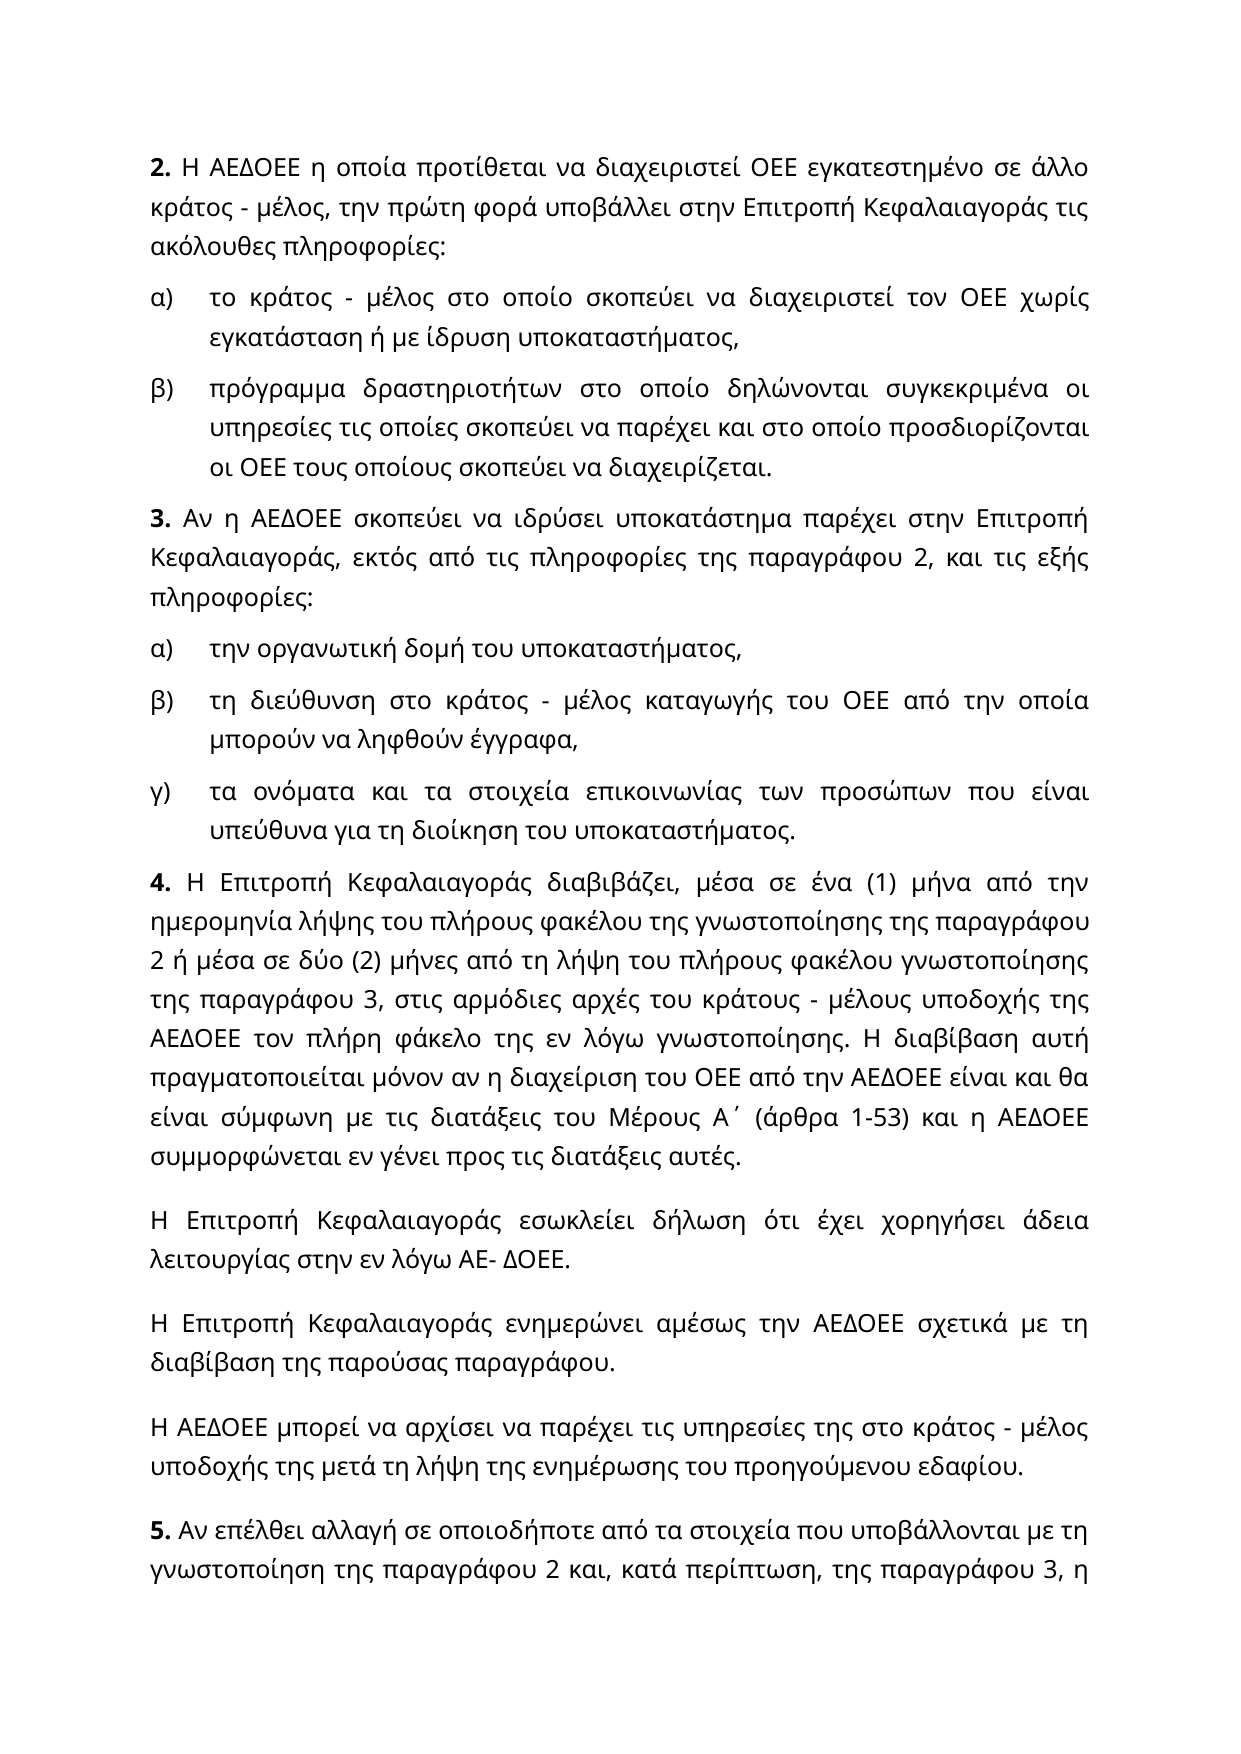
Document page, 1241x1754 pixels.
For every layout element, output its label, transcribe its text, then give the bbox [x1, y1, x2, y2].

text 5. Αν επέλθει αλλαγή σε οποιοδήποτε από τα στοιχεία που υποβάλλονται με τη γνωστοποίηση της παραγράφου 2 και, κατά περίπτωση, της παραγράφου 3, η [150, 1512, 1090, 1586]
list γ) τα ονόματα και τα στοιχεία επικοινωνίας των προσώπων που είναι υπεύθυνα για τη διοίκηση του υποκαταστήματος. [150, 773, 1090, 847]
text Η Επιτροπή Κεφαλαιαγοράς εσωκλείει δήλωση ότι έχει χορηγήσει άδεια λειτουργίας στην εν λόγω ΑΕ- ΔΟΕΕ. [150, 1202, 1090, 1276]
list α) το κράτος - μέλος στο οποίο σκοπεύει να διαχειριστεί τον ΟΕΕ χωρίς εγκατάσταση ή με ίδρυση υποκαταστήματος, [150, 280, 1090, 353]
text 4. Η Επιτροπή Κεφαλαιαγοράς διαβιβάζει, μέσα σε ένα (1) μήνα από την ημερομηνία λήψης του πλήρους φακέλου της γνωστοποίησης της παραγράφου 2 ή μέσα σε δύο (2) μήνες από τη λήψη του πλήρους φακέλου γνωστοποίησης της παραγράφου 3, στις αρμόδιες αρχές του κράτους - μέλους υποδοχής της ΑΕΔΟΕΕ τον πλήρη φάκελο της εν λόγω γνωστοποίησης. Η διαβίβαση αυτή πραγματοποιείται μόνον αν η διαχείριση του ΟΕΕ από την ΑΕΔΟΕΕ είναι και θα είναι σύμφωνη με τις διατάξεις του Μέρους Α΄ (άρθρα 1-53) και η ΑΕΔΟΕΕ συμμορφώνεται εν γένει προς τις διατάξεις αυτές. [150, 864, 1090, 1172]
list β) τη διεύθυνση στο κράτος - μέλος καταγωγής του ΟΕΕ από την οποία μπορούν να ληφθούν έγγραφα, [150, 682, 1090, 756]
text Η ΑΕΔΟΕΕ μπορεί να αρχίσει να παρέχει τις υπηρεσίες της στο κράτος - μέλος υποδοχής της μετά τη λήψη της ενημέρωσης του προηγούμενου εδαφίου. [150, 1409, 1090, 1482]
text 2. Η ΑΕΔΟΕΕ η οποία προτίθεται να διαχειριστεί ΟΕΕ εγκατεστημένο σε άλλο κράτος - μέλος, την πρώτη φορά υποβάλλει στην Επιτροπή Κεφαλαιαγοράς τις ακόλουθες πληροφορίες: [150, 150, 1090, 262]
text Η Επιτροπή Κεφαλαιαγοράς ενημερώνει αμέσως την ΑΕΔΟΕΕ σχετικά με τη διαβίβαση της παρούσας παραγράφου. [150, 1306, 1090, 1379]
list α) την οργανωτική δομή του υποκαταστήματος, [150, 631, 1090, 665]
list β) πρόγραμμα δραστηριοτήτων στο οποίο δηλώνονται συγκεκριμένα οι υπηρεσίες τις οποίες σκοπεύει να παρέχει και στο οποίο προσδιορίζονται οι ΟΕΕ τους οποίους σκοπεύει να διαχειρίζεται. [150, 371, 1090, 483]
text 3. Αν η ΑΕΔΟΕΕ σκοπεύει να ιδρύσει υποκατάστημα παρέχει στην Επιτροπή Κεφαλαιαγοράς, εκτός από τις πληροφορίες της παραγράφου 2, και τις εξής πληροφορίες: [150, 501, 1090, 613]
